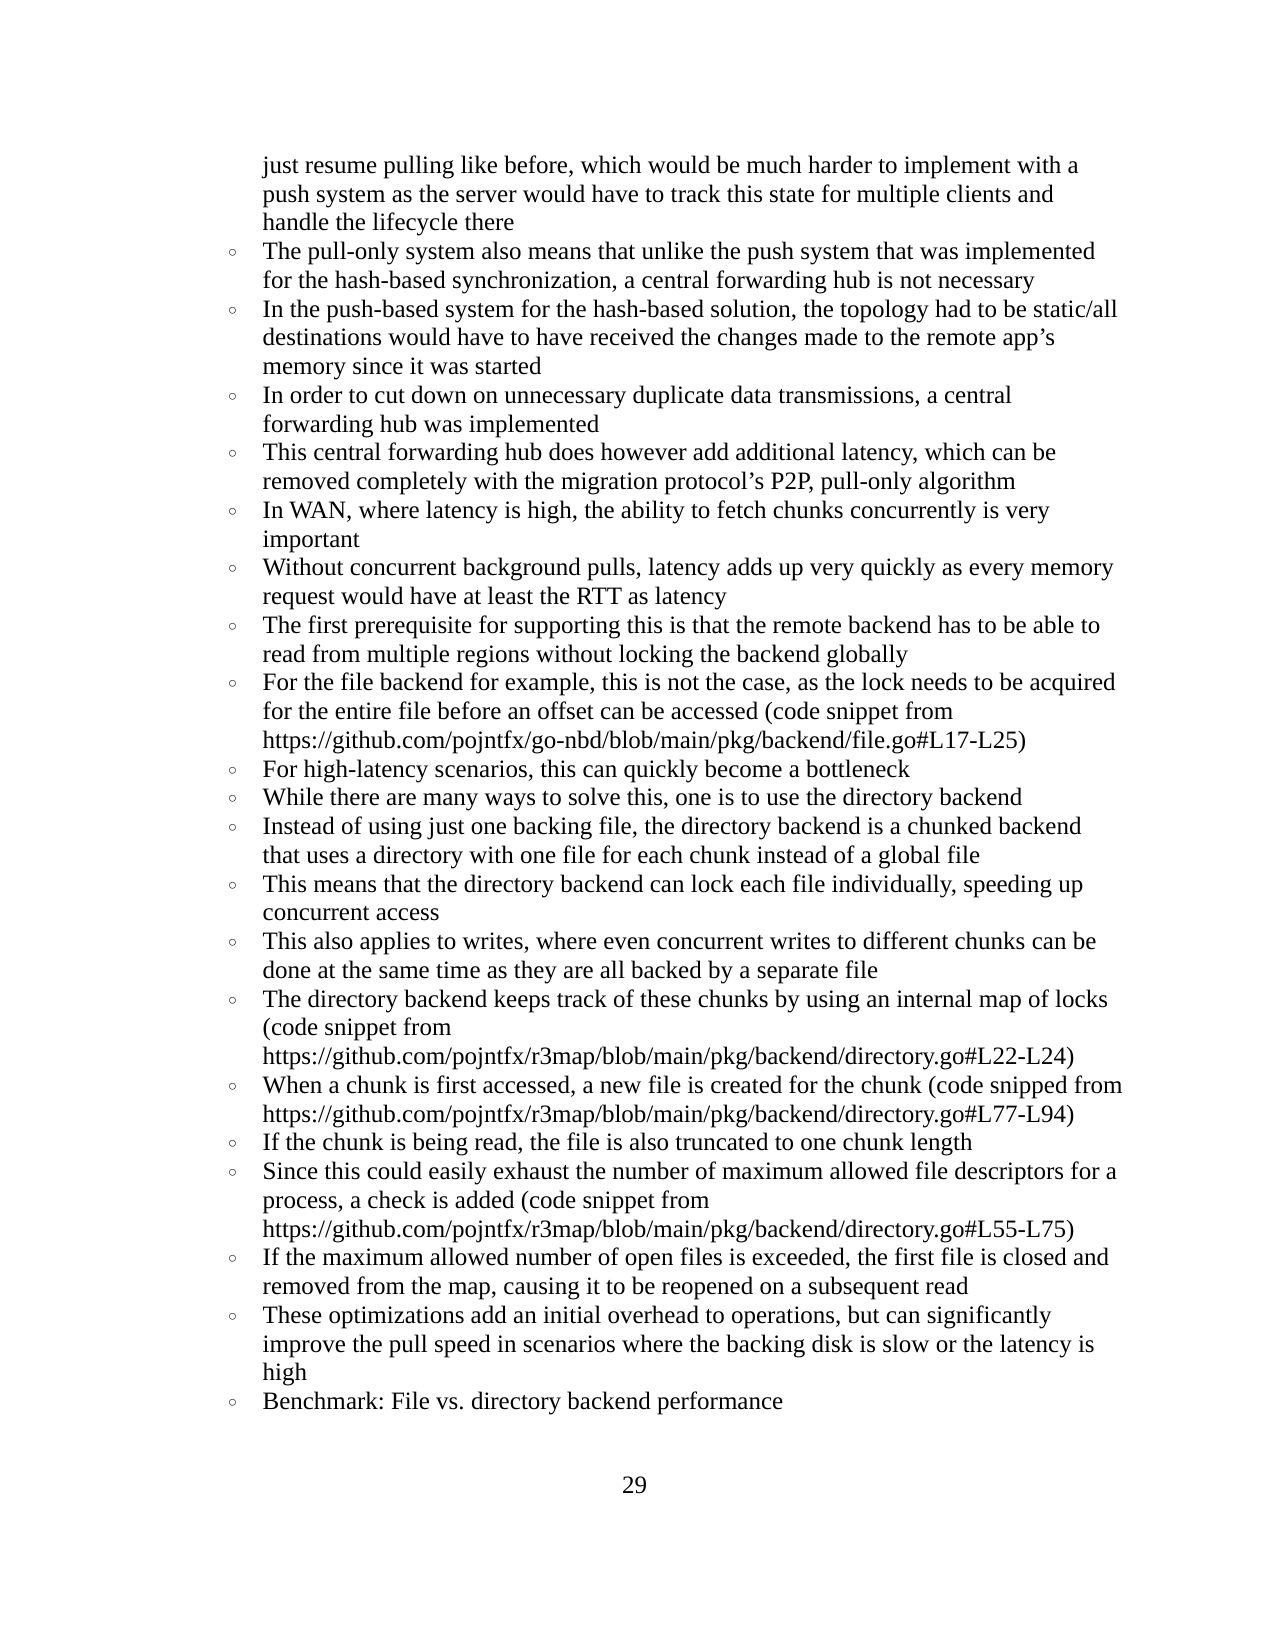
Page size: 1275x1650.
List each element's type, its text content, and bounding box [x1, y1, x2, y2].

list For high-latency scenarios, this can quickly become a bottleneck [225, 754, 1125, 782]
list These optimizations add an initial overhead to operations, but can significantly improve the pull speed in scenarios where the backing disk is slow or the latency is high [225, 1300, 1125, 1386]
list This also applies to writes, where even concurrent writes to different chunks can be done at the same time as they are all backed by a separate file [225, 926, 1125, 984]
list Benchmark: File vs. directory backend performance [225, 1386, 1125, 1415]
list The first prerequisite for supporting this is that the remote backend has to be able to read from multiple regions without locking the backend globally [225, 610, 1125, 667]
list The pull-only system also means that unlike the push system that was implemented for the hash-based synchronization, a central forwarding hub is not necessary [225, 236, 1125, 294]
list Without concurrent background pulls, latency adds up very quickly as every memory request would have at least the RTT as latency [225, 552, 1125, 610]
list For the file backend for example, this is not the case, as the lock needs to be acquired for the entire file before an offset can be accessed (code snippet from https://github.com/pojntfx/go-nbd/blob/main/pkg/backend/file.go#L17-L25) [225, 667, 1125, 754]
list Instead of using just one backing file, the directory backend is a chunked backend that uses a directory with one file for each chunk instead of a global file [225, 811, 1125, 869]
list Since this could easily exhaust the number of maximum allowed file descriptors for a process, a check is added (code snippet from https://github.com/pojntfx/r3map/blob/main/pkg/backend/directory.go#L55-L75) [225, 1156, 1125, 1242]
list When a chunk is first accessed, a new file is created for the chunk (code snipped from https://github.com/pojntfx/r3map/blob/main/pkg/backend/directory.go#L77-L94) [225, 1070, 1125, 1127]
list The directory backend keeps track of these chunks by using an internal map of locks (code snippet from https://github.com/pojntfx/r3map/blob/main/pkg/backend/directory.go#L22-L24) [225, 984, 1125, 1070]
list While there are many ways to solve this, one is to use the directory backend [225, 782, 1125, 811]
list If the chunk is being read, the file is also truncated to one chunk length [225, 1127, 1125, 1156]
list If the maximum allowed number of open files is exceeded, the first file is closed and removed from the map, causing it to be reopened on a subsequent read [225, 1242, 1125, 1300]
list In order to cut down on unnecessary duplicate data transmissions, a central forwarding hub was implemented [225, 380, 1125, 437]
list just resume pulling like before, which would be much harder to implement with a push system as the server would have to track this state for multiple clients and handle the lifecycle there [225, 150, 1125, 236]
list In the push-based system for the hash-based solution, the topology had to be static/all destinations would have to have received the changes made to the remote app’s memory since it was started [225, 294, 1125, 380]
list In WAN, where latency is high, the ability to fetch chunks concurrently is very important [225, 495, 1125, 552]
list This central forwarding hub does however add additional latency, which can be removed completely with the migration protocol’s P2P, pull-only algorithm [225, 437, 1125, 495]
list This means that the directory backend can lock each file individually, speeding up concurrent access [225, 869, 1125, 926]
